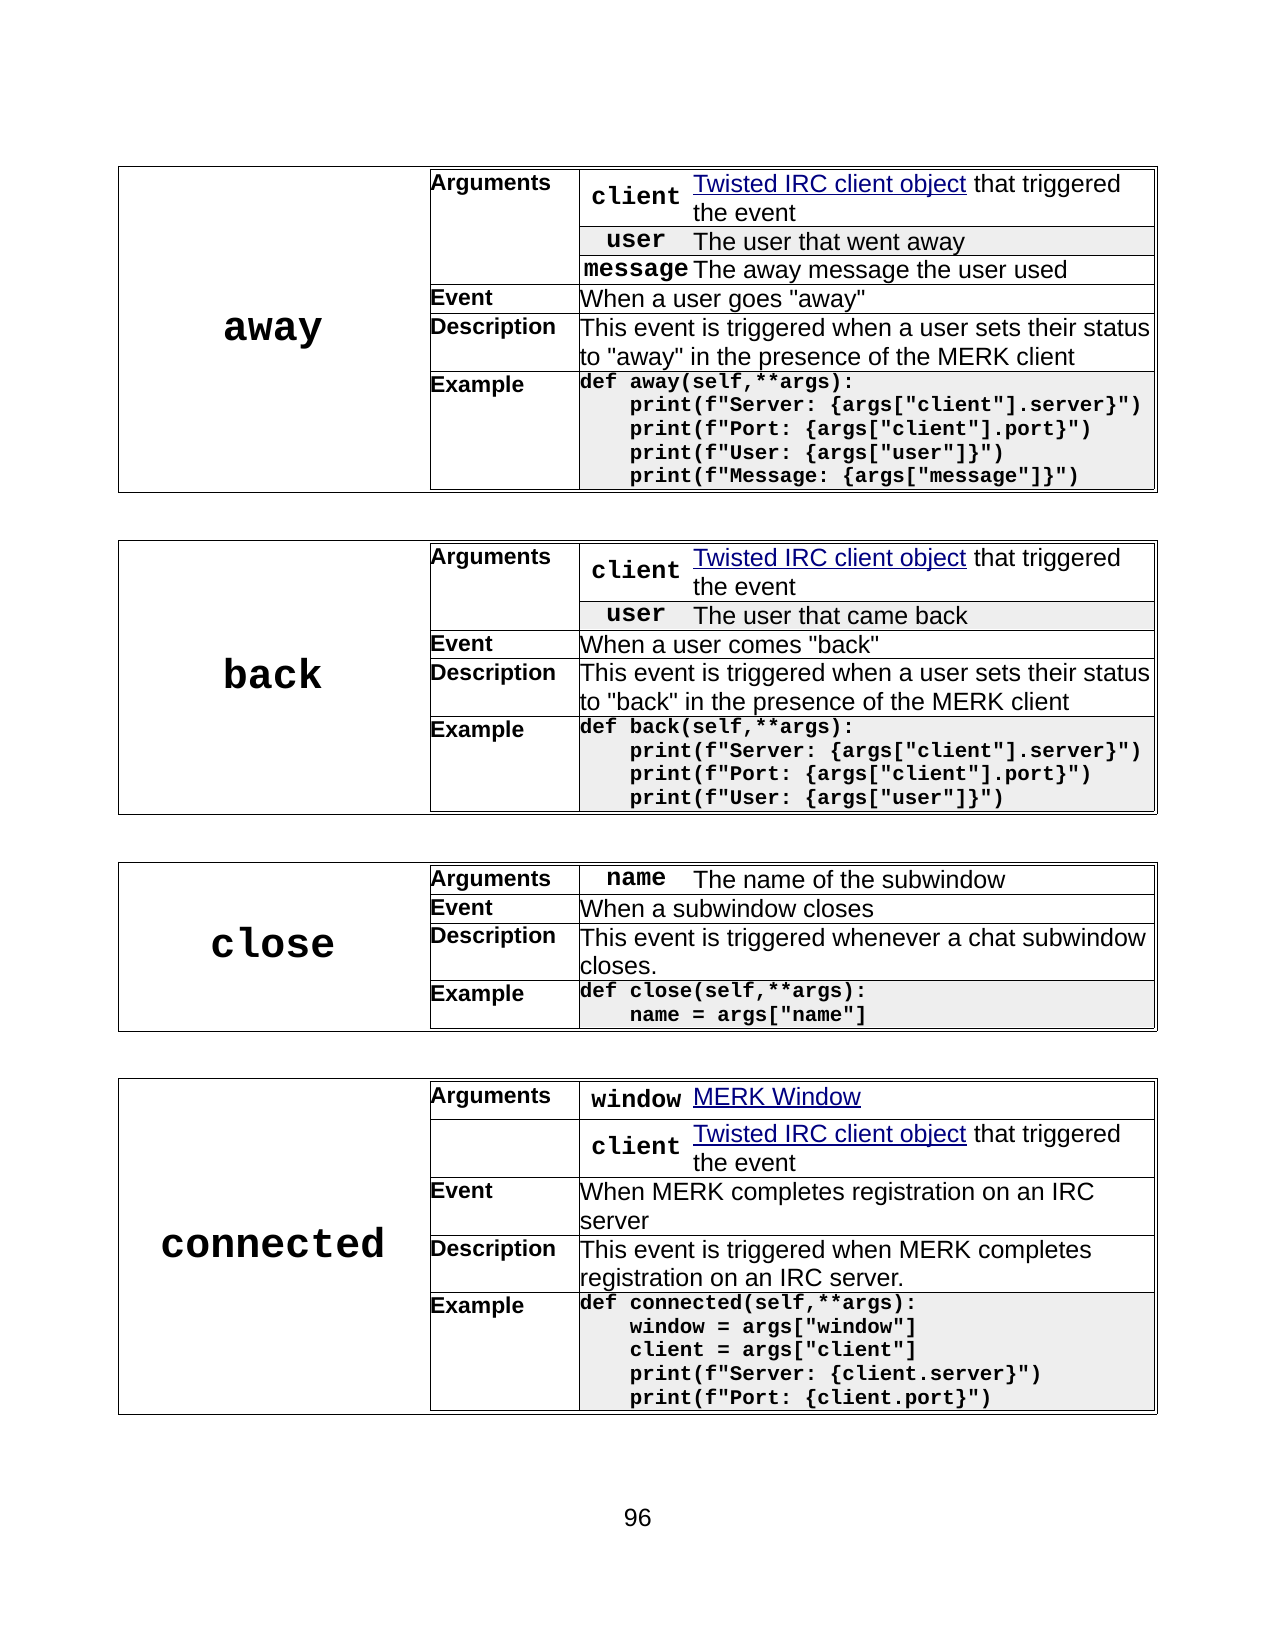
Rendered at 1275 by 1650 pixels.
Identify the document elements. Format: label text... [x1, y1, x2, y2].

table_cell def connected(self,**args): window = args["window"] client = args["client"] print(f"Server: {client.server}") print(f"Port: {client.port}") [580, 1293, 1154, 1410]
table_cell Description [431, 314, 579, 371]
table_header client [580, 544, 693, 601]
table_cell Description [431, 1236, 579, 1292]
table_cell Example [431, 372, 579, 489]
table_cell [431, 1120, 579, 1177]
table_cell Event [431, 285, 579, 313]
table_header Twisted IRC client object that triggered the event [693, 170, 1154, 226]
table_cell Description [431, 924, 579, 980]
table_cell def back(self,**args): print(f"Server: {args["client"].server}") print(f"Port: {args["client"].port}") print(f"User: {args["user"]}") [580, 717, 1154, 811]
table_header Arguments [431, 170, 579, 284]
table_header [427, 541, 1157, 814]
table_cell When a user goes "away" [580, 285, 1154, 313]
table_header window [580, 1082, 693, 1119]
table_cell def close(self,**args): name = args["name"] [580, 981, 1154, 1027]
table_cell Example [431, 981, 579, 1027]
table_cell Event [431, 631, 579, 658]
table_header name [580, 866, 693, 893]
table_cell When a subwindow closes [580, 895, 1154, 922]
table_cell client [580, 1120, 693, 1177]
table_cell def away(self,**args): print(f"Server: {args["client"].server}") print(f"Port: {args["client"].port}") print(f"User: {args["user"]}") print(f"Message: {args["message"]}") [580, 372, 1154, 489]
table_header away [119, 167, 427, 492]
table_cell user [580, 227, 693, 255]
table_cell Description [431, 659, 579, 716]
table_cell When MERK completes registration on an IRC server [580, 1178, 1154, 1234]
table_header close [119, 863, 427, 1031]
table_header MERK Window [693, 1082, 1154, 1119]
table_header back [119, 541, 427, 814]
table_header [427, 167, 1157, 492]
table_header Arguments [431, 866, 579, 893]
table_cell This event is triggered when a user sets their status to "back" in the presence of the MERK client [580, 659, 1154, 716]
table_cell Example [431, 717, 579, 811]
table_header Arguments [431, 1082, 579, 1119]
table_cell Twisted IRC client object that triggered the event [693, 1120, 1154, 1177]
table_cell The user that went away [693, 227, 1154, 255]
table_cell When a user comes "back" [580, 631, 1154, 658]
table_cell Event [431, 895, 579, 922]
table_cell user [580, 602, 693, 629]
table_cell The user that came back [693, 602, 1154, 629]
table_header Arguments [431, 544, 579, 629]
table_cell Example [431, 1293, 579, 1410]
table_cell This event is triggered when MERK completes registration on an IRC server. [580, 1236, 1154, 1292]
table_cell This event is triggered when a user sets their status to "away" in the presence of the MERK client [580, 314, 1154, 371]
table_cell Event [431, 1178, 579, 1234]
table_header connected [119, 1079, 427, 1414]
table_cell The away message the user used [693, 256, 1154, 284]
table_header The name of the subwindow [693, 866, 1154, 893]
table_cell message [580, 256, 693, 284]
table_header Twisted IRC client object that triggered the event [693, 544, 1154, 601]
table_header [427, 1079, 1157, 1414]
table_header client [580, 170, 693, 226]
table_cell This event is triggered whenever a chat subwindow closes. [580, 924, 1154, 980]
table_header [427, 863, 1157, 1031]
